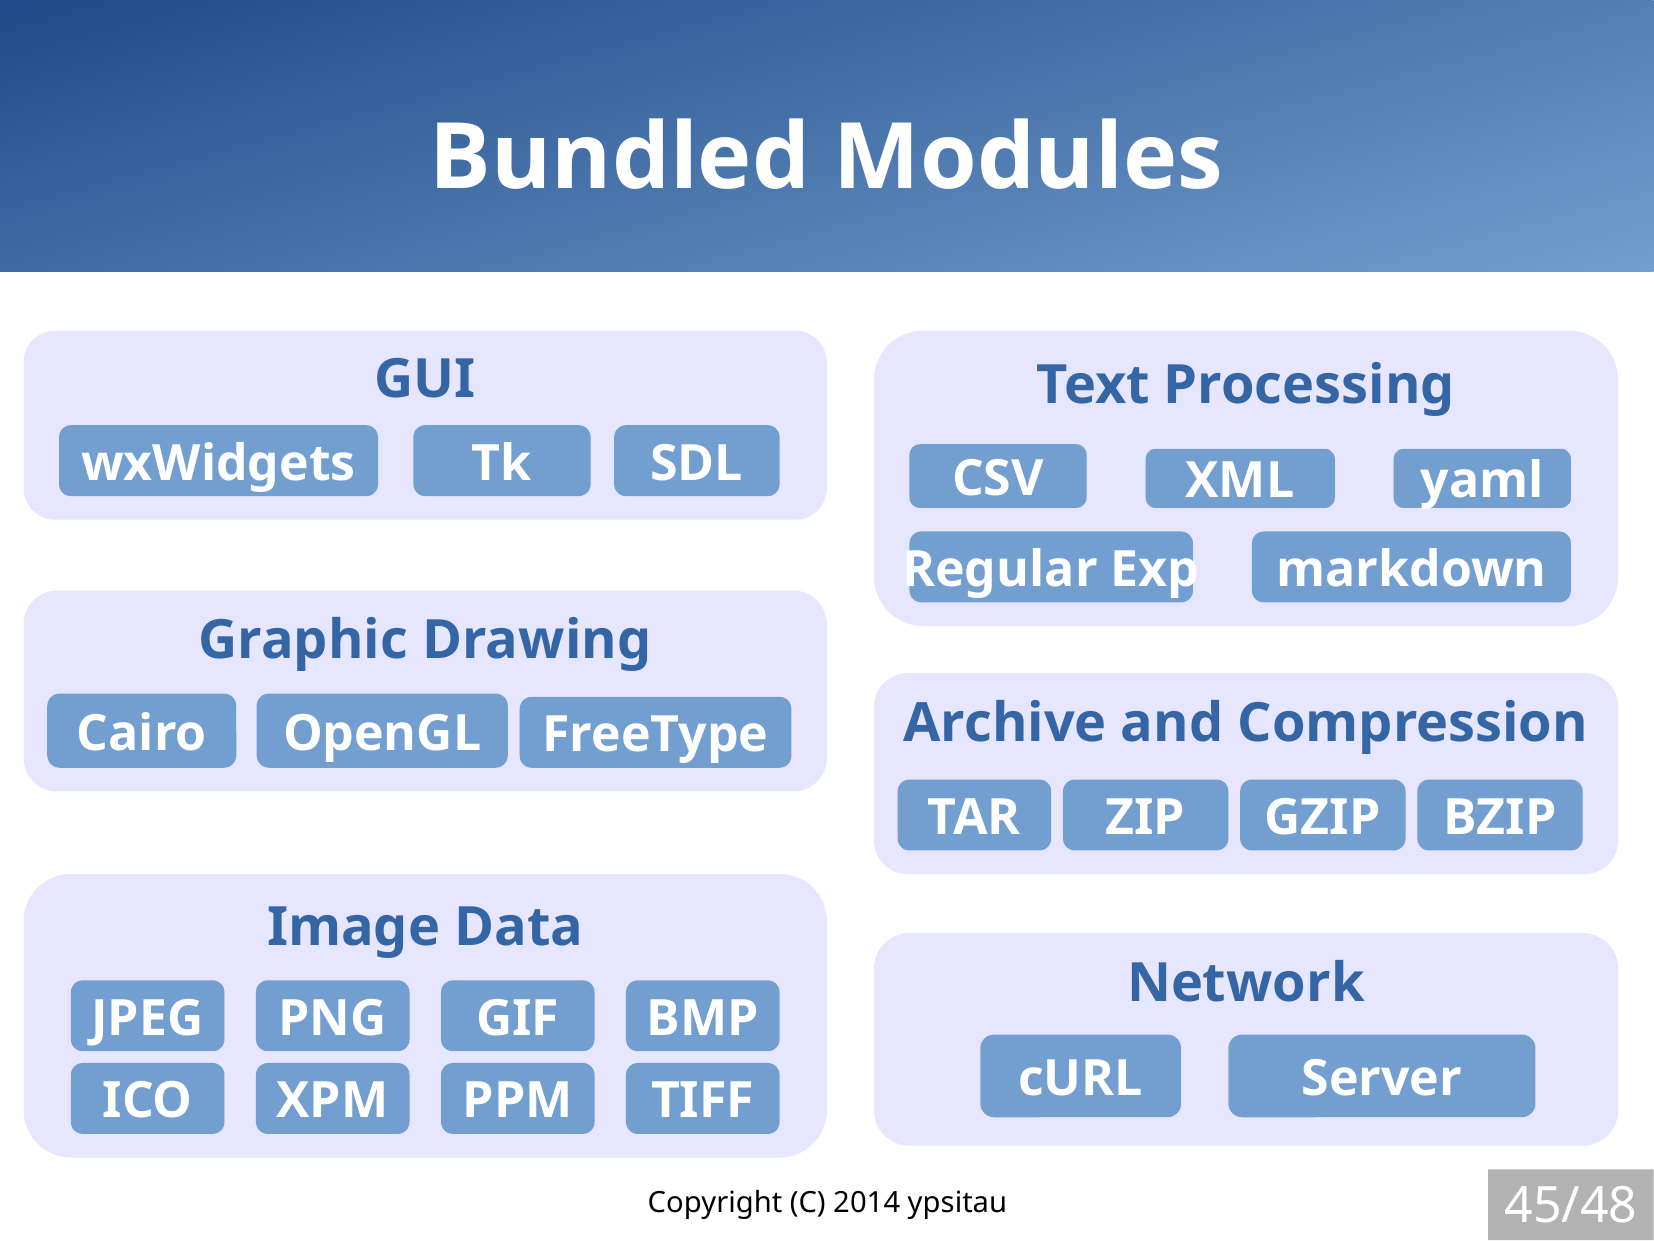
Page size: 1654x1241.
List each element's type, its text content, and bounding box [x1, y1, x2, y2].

text_box Cairo [47, 693, 237, 768]
title Bundled Modules [82, 49, 1571, 257]
text_box wxWidgets [59, 425, 379, 497]
text_box BZIP [1417, 779, 1583, 851]
text_box ICO [70, 1062, 225, 1134]
text_box TAR [897, 779, 1052, 851]
text_box Graphic Drawing [23, 590, 827, 792]
text_box Server [1228, 1034, 1536, 1118]
text_box PNG [255, 980, 410, 1052]
text_box XPM [255, 1062, 410, 1134]
text_box BMP [625, 980, 780, 1052]
text_box GIF [440, 980, 595, 1052]
text_box Image Data [23, 874, 827, 1158]
text_box SDL [614, 425, 780, 497]
text_box TIFF [625, 1062, 780, 1134]
text_box Network [874, 933, 1619, 1146]
text_box cURL [980, 1034, 1182, 1118]
text_box markdown [1251, 531, 1571, 603]
text_box OpenGL [256, 693, 508, 768]
text_box yaml [1393, 448, 1571, 508]
text_box CSV [909, 444, 1087, 508]
text_box GZIP [1240, 779, 1406, 851]
text_box Regular Exp [909, 531, 1193, 603]
text_box GUI [23, 330, 827, 520]
text_box JPEG [70, 980, 225, 1052]
text_box Tk [413, 425, 591, 497]
text_box XML [1145, 448, 1335, 508]
text_box FreeType [519, 696, 792, 768]
text_box ZIP [1062, 779, 1229, 851]
text_box PPM [441, 1062, 595, 1134]
text_box Text Processing [874, 330, 1619, 627]
text_box Archive and Compression [874, 673, 1619, 875]
